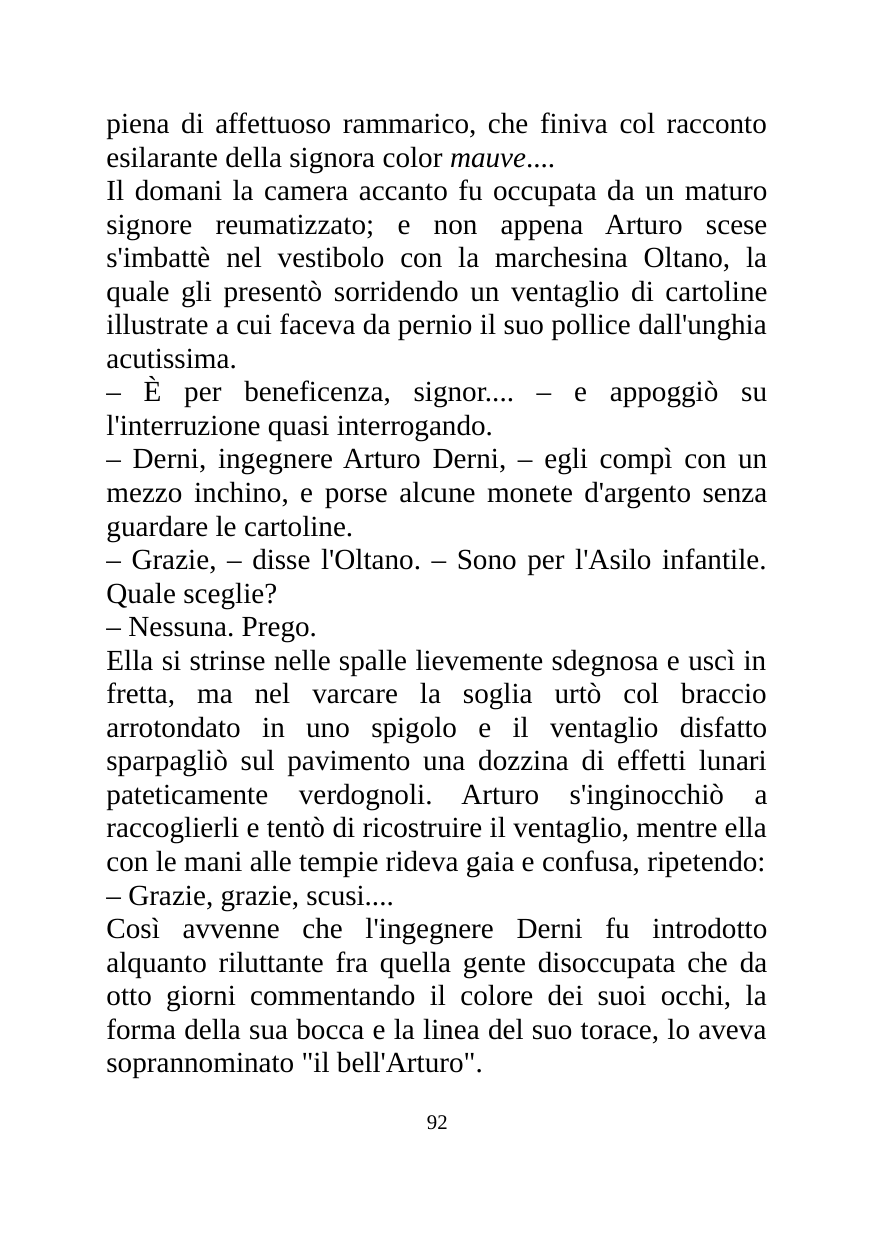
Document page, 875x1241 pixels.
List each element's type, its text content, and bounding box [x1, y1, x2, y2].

text – Grazie, – disse l'Oltano. – Sono per l'Asilo infantile. Quale sceglie? [106, 542, 768, 609]
text – Derni, ingegnere Arturo Derni, – egli compì con un mezzo inchino, e porse alcune monete d'argento senza guardare le cartoline. [106, 442, 768, 542]
text – Nessuna. Prego. [106, 609, 768, 643]
text Così avvenne che l'ingegnere Derni fu introdotto alquanto riluttante fra quella gente disoccupata che da otto giorni commentando il colore dei suoi occhi, la forma della sua bocca e la linea del suo torace, lo aveva soprannominato "il bell'Arturo". [106, 911, 768, 1079]
text Ella si strinse nelle spalle lievemente sdegnosa e uscì in fretta, ma nel varcare la soglia urtò col braccio arrotondato in uno spigolo e il ventaglio disfatto sparpagliò sul pavimento una dozzina di effetti lunari pateticamente verdognoli. Arturo s'inginocchiò a raccoglierli e tentò di ricostruire il ventaglio, mentre ella con le mani alle tempie rideva gaia e confusa, ripetendo: [106, 643, 768, 878]
text piena di affettuoso rammarico, che finiva col racconto esilarante della signora color mauve.... [106, 106, 768, 173]
text – È per beneficenza, signor.... – e appoggiò su l'interruzione quasi interrogando. [106, 374, 768, 442]
text – Grazie, grazie, scusi.... [106, 878, 768, 911]
text Il domani la camera accanto fu occupata da un maturo signore reumatizzato; e non appena Arturo scese s'imbattè nel vestibolo con la marchesina Oltano, la quale gli presentò sorridendo un ventaglio di cartoline illustrate a cui faceva da pernio il suo pollice dall'unghia acutissima. [106, 173, 768, 374]
